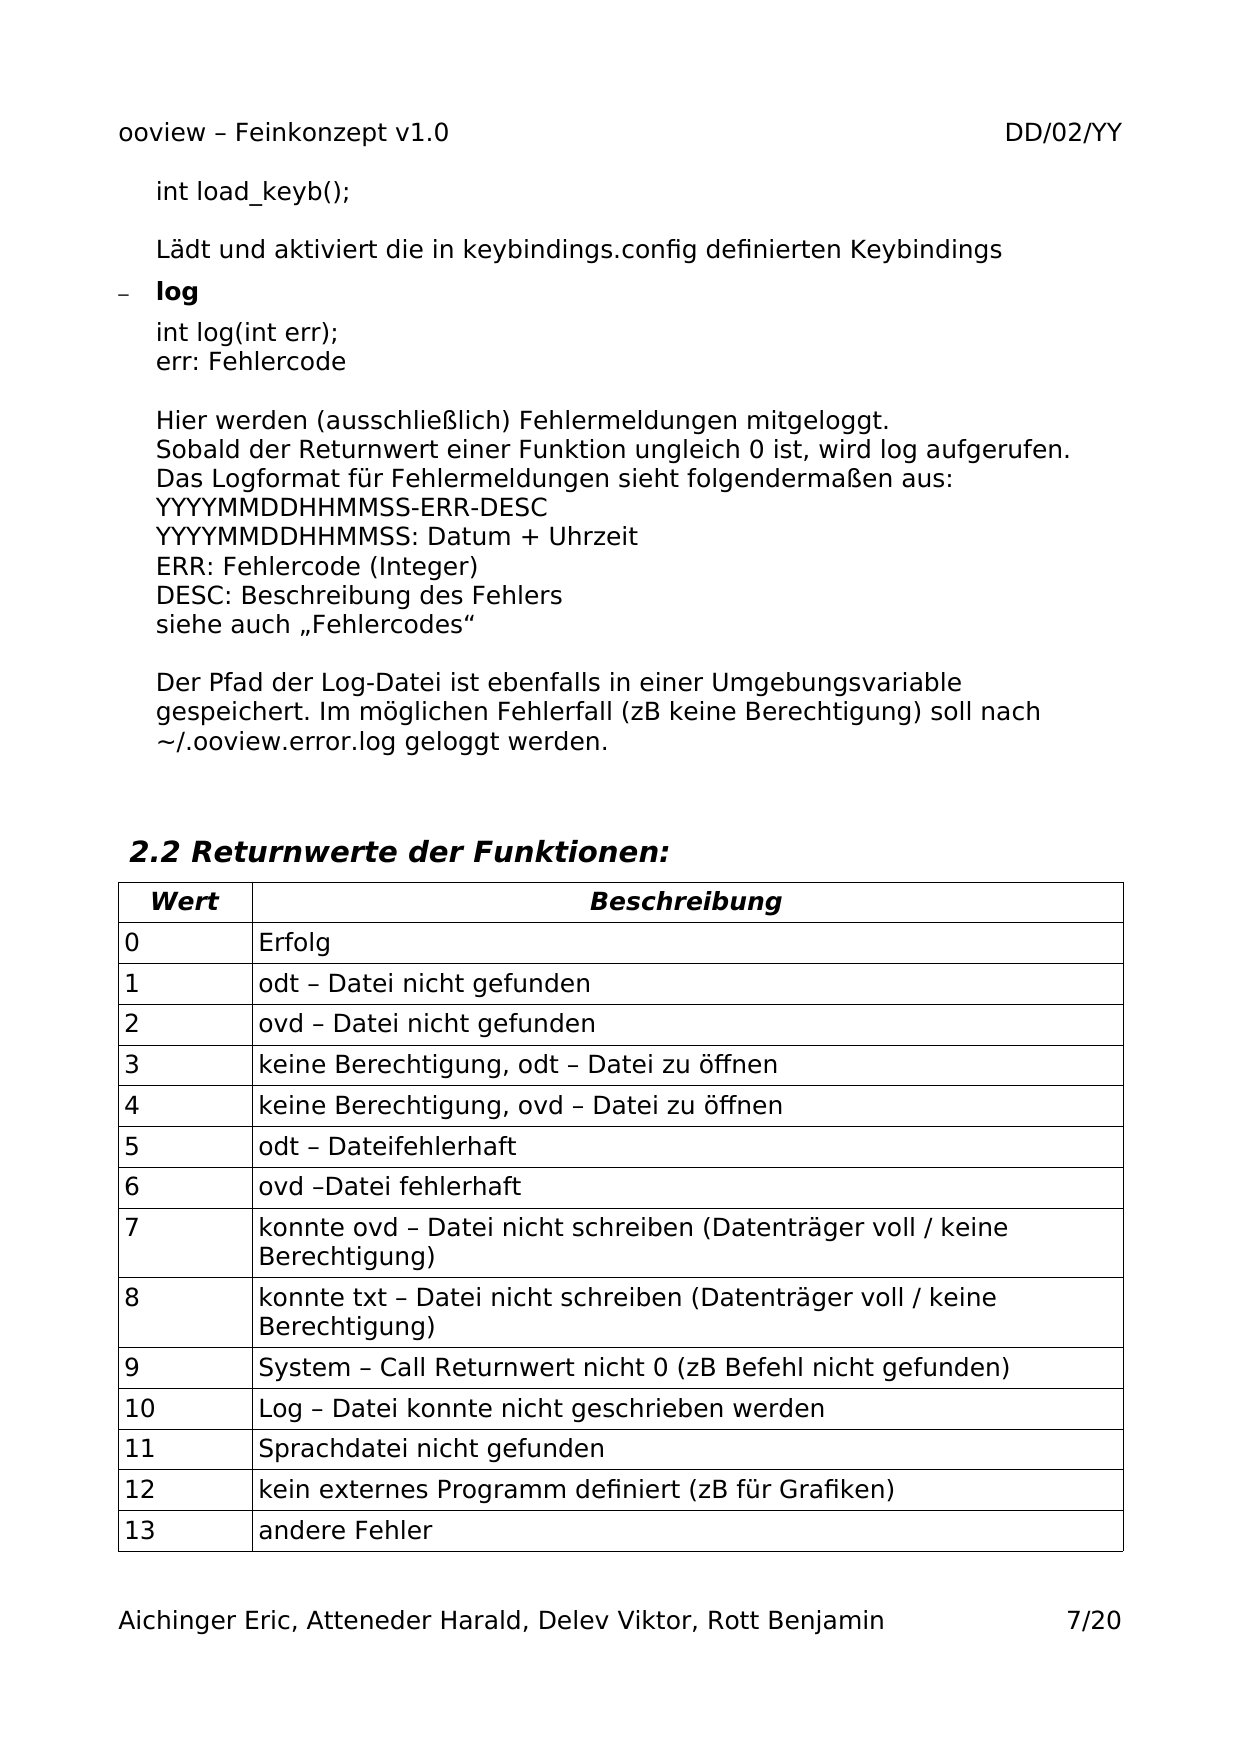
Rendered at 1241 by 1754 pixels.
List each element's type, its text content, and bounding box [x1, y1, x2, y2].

table_cell ovd – Datei nicht gefunden [253, 1005, 1123, 1044]
list int load_keyb(); Lädt und aktiviert die in keybindings.config definierten Keybindings [118, 177, 1122, 264]
table_cell 12 [119, 1470, 252, 1510]
table_cell 2 [119, 1005, 252, 1044]
table_header Wert [119, 883, 252, 922]
table_cell 5 [119, 1127, 252, 1167]
table_cell keine Berechtigung, ovd – Datei zu öffnen [253, 1086, 1123, 1126]
table_cell System – Call Returnwert nicht 0 (zB Befehl nicht gefunden) [253, 1348, 1123, 1388]
table_cell odt – Dateifehlerhaft [253, 1127, 1123, 1167]
table_cell odt – Datei nicht gefunden [253, 964, 1123, 1004]
table_cell 4 [119, 1086, 252, 1126]
table_cell ovd –Datei fehlerhaft [253, 1168, 1123, 1207]
table_cell Erfolg [253, 923, 1123, 963]
table_cell 0 [119, 923, 252, 963]
table_header Beschreibung [253, 883, 1123, 922]
table_cell Sprachdatei nicht gefunden [253, 1430, 1123, 1469]
table_cell 13 [119, 1511, 252, 1551]
list int log(int err); err: Fehlercode Hier werden (ausschließlich) Fehlermeldungen mitgeloggt. Sobald der Returnwert einer Funktion ungleich 0 ist, wird log aufgerufen. Das Logformat für Fehlermeldungen sieht folgendermaßen aus: YYYYMMDDHHMMSS-ERR-DESC YYYYMMDDHHMMSS: Datum + Uhrzeit ERR: Fehlercode (Integer) DESC: Beschreibung des Fehlers siehe auch „Fehlercodes“ Der Pfad der Log-Datei ist ebenfalls in einer Umgebungsvariable gespeichert. Im möglichen Fehlerfall (zB keine Berechtigung) soll nach ~/.ooview.error.log geloggt werden. [118, 318, 1122, 756]
table_cell 6 [119, 1168, 252, 1207]
table_cell 3 [119, 1046, 252, 1085]
table_cell kein externes Programm definiert (zB für Grafiken) [253, 1470, 1123, 1510]
table_cell 10 [119, 1389, 252, 1429]
table_cell konnte ovd – Datei nicht schreiben (Datenträger voll / keine Berechtigung) [253, 1209, 1123, 1277]
table_cell keine Berechtigung, odt – Datei zu öffnen [253, 1046, 1123, 1085]
list log [118, 277, 1122, 306]
table_cell konnte txt – Datei nicht schreiben (Datenträger voll / keine Berechtigung) [253, 1278, 1123, 1347]
table_cell 11 [119, 1430, 252, 1469]
table_cell 7 [119, 1209, 252, 1277]
subtitle Returnwerte der Funktionen: [118, 835, 1122, 869]
table_cell 8 [119, 1278, 252, 1347]
table_cell 9 [119, 1348, 252, 1388]
table_cell Log – Datei konnte nicht geschrieben werden [253, 1389, 1123, 1429]
table_cell andere Fehler [253, 1511, 1123, 1551]
table_cell 1 [119, 964, 252, 1004]
